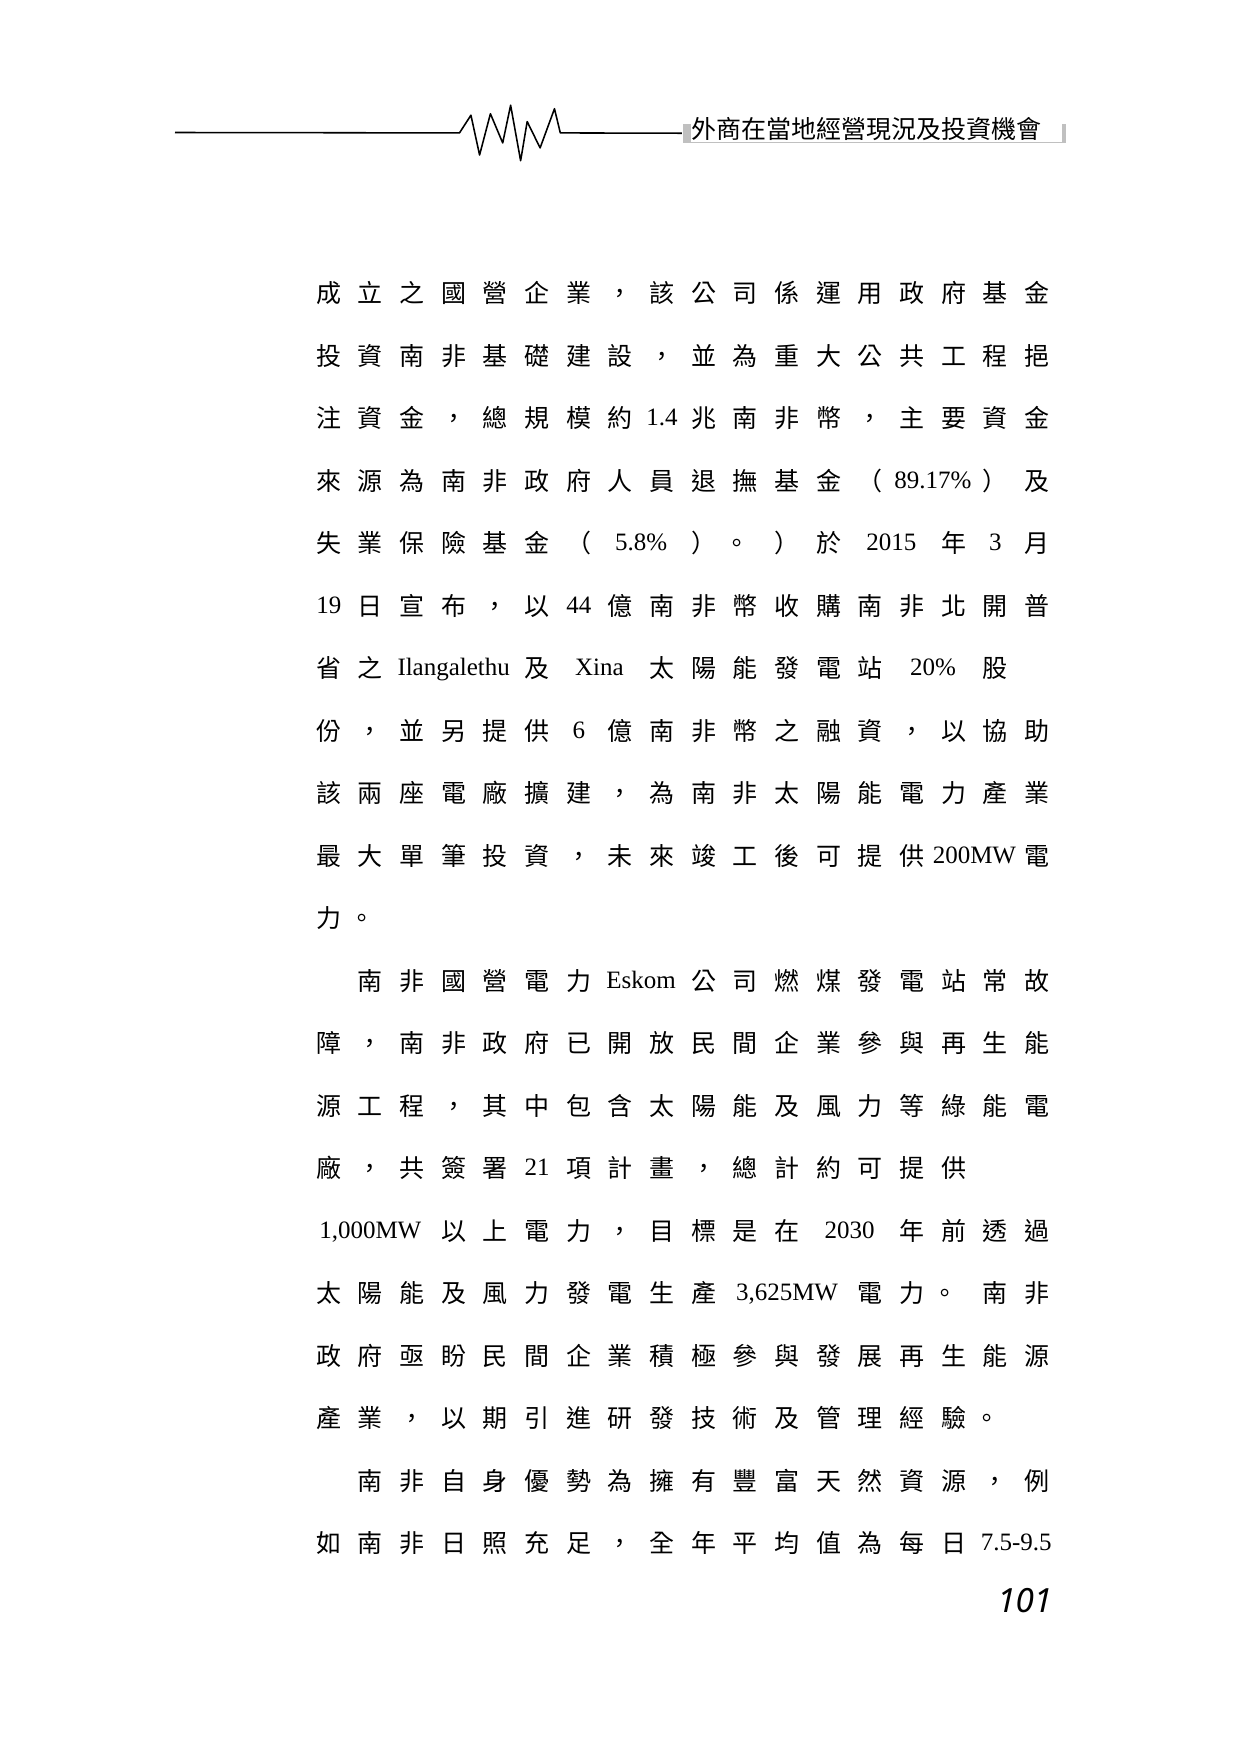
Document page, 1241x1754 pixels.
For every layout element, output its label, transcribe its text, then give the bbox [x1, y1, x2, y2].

text 成立之國營企業，該公司係運用政府基金投資南非基礎建設，並為重大公共工程挹注資金，總規模約1.4兆南非幣，主要資金來源為南非政府人員退撫基金（89.17%）及失業保險基金（5.8%）。）於2015年3月19日宣布，以44億南非幣收購南非北開普省之Ilangalethu及Xina太陽能發電站20%股份，並另提供6億南非幣之融資，以協助該兩座電廠擴建，為南非太陽能電力產業最大單筆投資，未來竣工後可提供200MW電力。 [281, 250, 1058, 938]
text 南非自身優勢為擁有豐富天然資源，例如南非日照充足，全年平均值為每日7.5-9.5 [281, 1438, 1058, 1563]
text 南非國營電力Eskom公司燃煤發電站常故障，南非政府已開放民間企業參與再生能源工程，其中包含太陽能及風力等綠能電廠，共簽署21項計畫，總計約可提供1,000MW以上電力，目標是在2030年前透過太陽能及風力發電生產3,625MW電力。南非政府亟盼民間企業積極參與發展再生能源產業，以期引進研發技術及管理經驗。 [281, 938, 1058, 1438]
